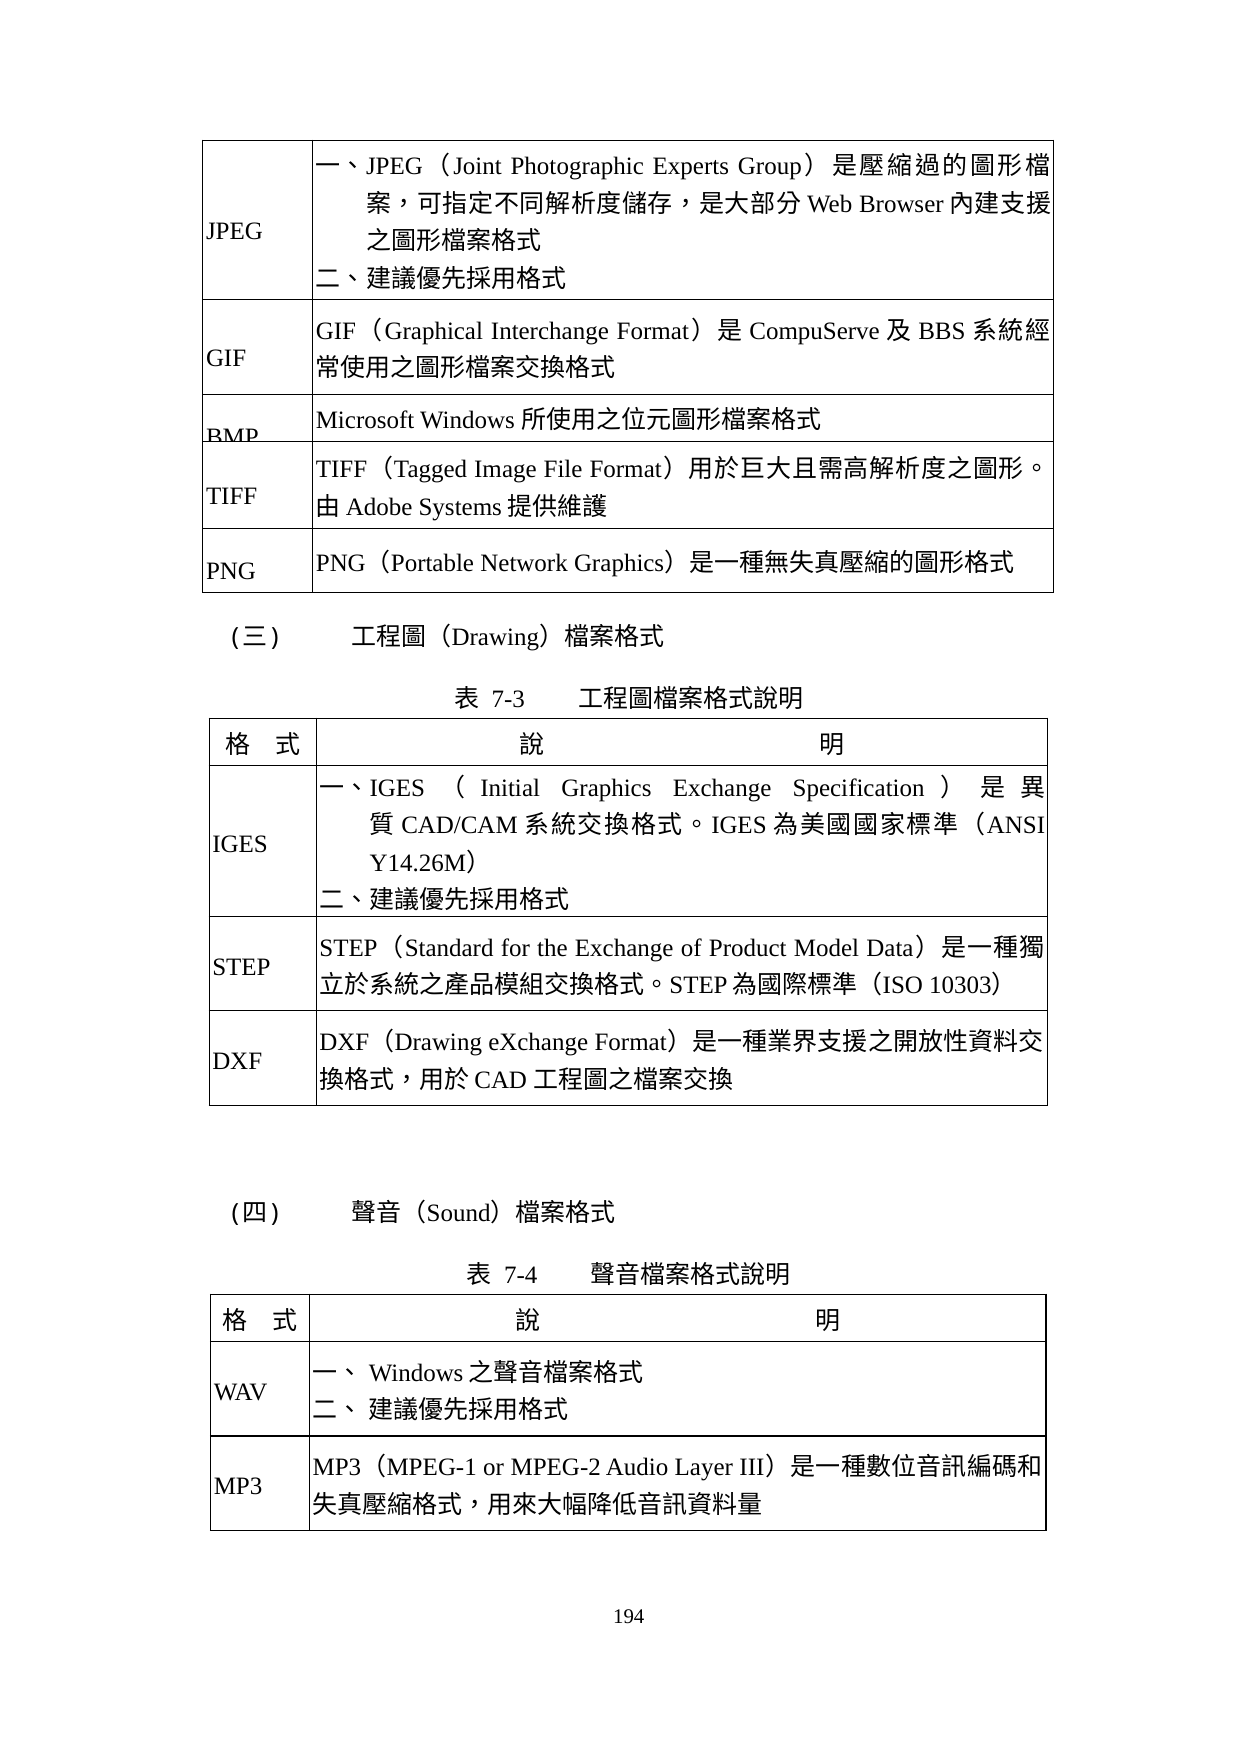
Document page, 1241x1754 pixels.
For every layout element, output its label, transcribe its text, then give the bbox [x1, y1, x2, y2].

table_cell JPEG [203, 141, 312, 299]
table_cell IGES [210, 766, 316, 916]
table_cell GIF [203, 300, 312, 393]
table_cell DXF [210, 1011, 316, 1105]
table_cell DXF（Drawing eXchange Format）是一種業界支援之開放性資料交換格式，用於CAD 工程圖之檔案交換 [317, 1011, 1047, 1105]
table_header 說 明 [310, 1295, 1045, 1341]
table_cell IGES（Initial Graphics Exchange Specification）是異質CAD/CAM系統交換格式。IGES為美國國家標準（ANSI Y14.26M） 建議優先採用格式 [317, 766, 1047, 916]
table_header 說 明 [317, 719, 1047, 765]
table_cell PNG [203, 529, 312, 592]
table_header 格 式 [211, 1295, 309, 1341]
list 聲音（Sound）檔案格式 [227, 1168, 1094, 1231]
table_cell GIF（Graphical Interchange Format）是CompuServe及BBS系統經常使用之圖形檔案交換格式 [313, 300, 1053, 393]
list 工程圖（Drawing）檔案格式 [227, 593, 1094, 655]
table_cell PNG（Portable Network Graphics）是一種無失真壓縮的圖形格式 [313, 529, 1053, 592]
table_cell Microsoft Windows 所使用之位元圖形檔案格式 [313, 395, 1053, 441]
list 工程圖檔案格式說明 [162, 655, 1094, 718]
table_header 格 式 [210, 719, 316, 765]
table_cell MP3 [211, 1437, 309, 1530]
table_cell TIFF [203, 442, 312, 528]
table_cell WAV [211, 1342, 309, 1435]
table_cell TIFF（Tagged Image File Format）用於巨大且需高解析度之圖形。由Adobe Systems提供維護 [313, 442, 1053, 528]
table_cell BMP [203, 395, 312, 441]
table_cell Windows之聲音檔案格式 建議優先採用格式 [310, 1342, 1045, 1435]
table_cell STEP [210, 917, 316, 1010]
table_cell JPEG（Joint Photographic Experts Group）是壓縮過的圖形檔案，可指定不同解析度儲存，是大部分Web Browser內建支援之圖形檔案格式 建議優先採用格式 [313, 141, 1053, 299]
table_cell STEP（Standard for the Exchange of Product Model Data）是一種獨立於系統之產品模組交換格式。STEP為國際標準（ISO 10303） [317, 917, 1047, 1010]
list 聲音檔案格式說明 [162, 1231, 1094, 1293]
table_cell MP3（MPEG-1 or MPEG-2 Audio Layer III）是一種數位音訊編碼和失真壓縮格式，用來大幅降低音訊資料量 [310, 1437, 1045, 1530]
